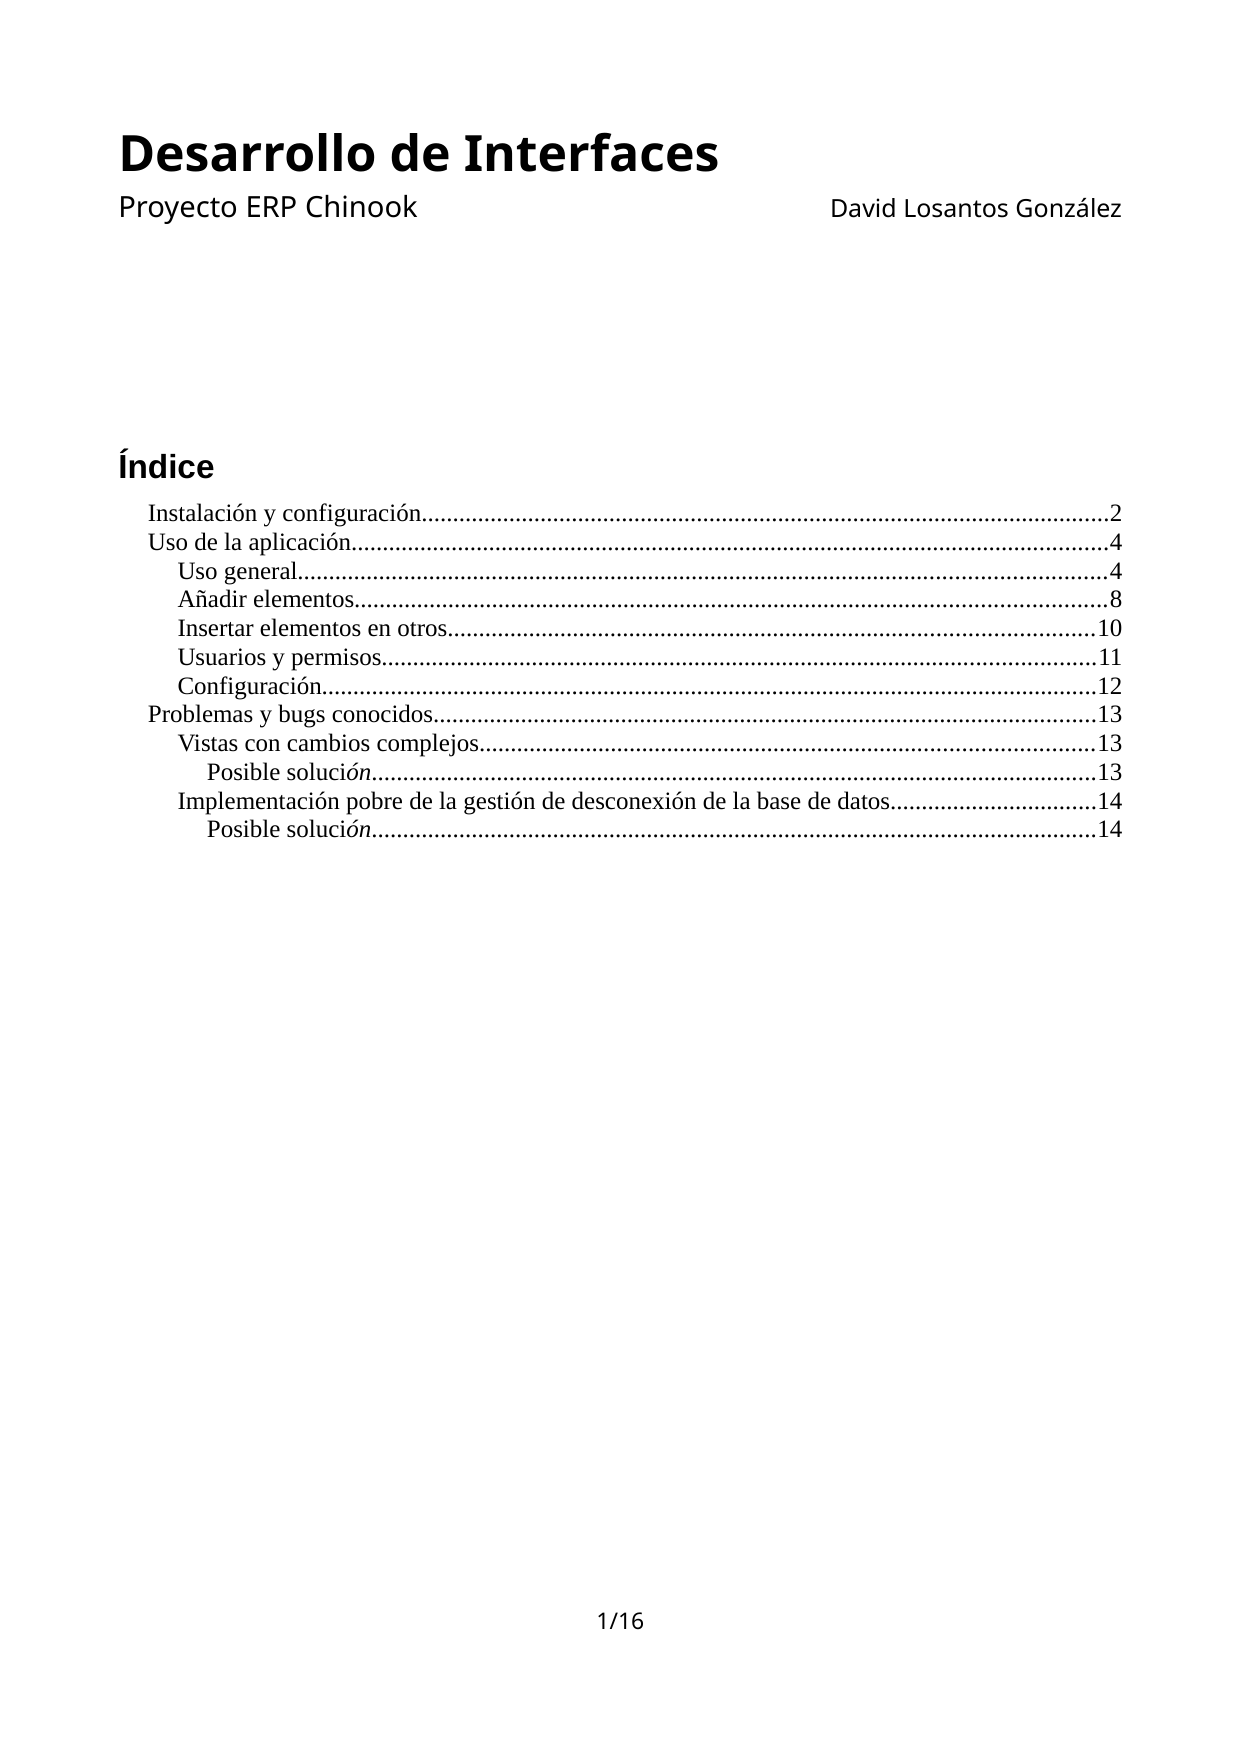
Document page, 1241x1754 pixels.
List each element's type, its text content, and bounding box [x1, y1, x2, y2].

text Añadir elementos 8 [177, 584, 1122, 613]
text Usuarios y permisos 11 [177, 642, 1122, 671]
subtitle Índice [118, 447, 1122, 486]
text Insertar elementos en otros 10 [177, 613, 1122, 642]
text Posible solución 14 [207, 814, 1122, 843]
text Configuración 12 [177, 671, 1122, 699]
text Problemas y bugs conocidos 13 [148, 699, 1122, 728]
text Vistas con cambios complejos 13 [177, 728, 1122, 757]
text Posible solución 13 [207, 757, 1122, 786]
text Uso de la aplicación 4 [148, 527, 1122, 556]
text Implementación pobre de la gestión de desconexión de la base de datos 14 [177, 786, 1122, 814]
text Uso general 4 [177, 556, 1122, 584]
text Instalación y configuración 2 [148, 498, 1122, 527]
